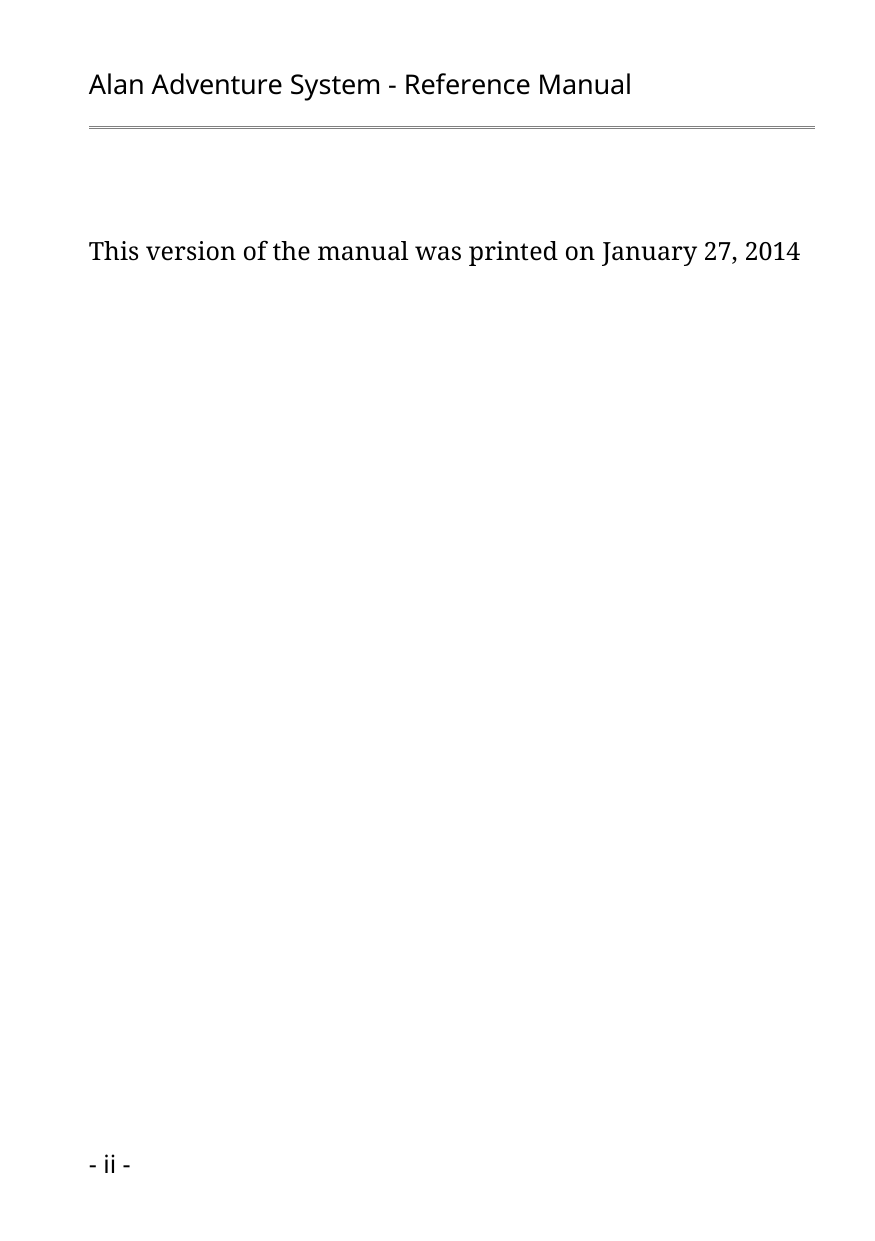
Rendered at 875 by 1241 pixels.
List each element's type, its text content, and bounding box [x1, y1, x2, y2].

text This version of the manual was printed on January 27, 2014 [88, 234, 815, 268]
